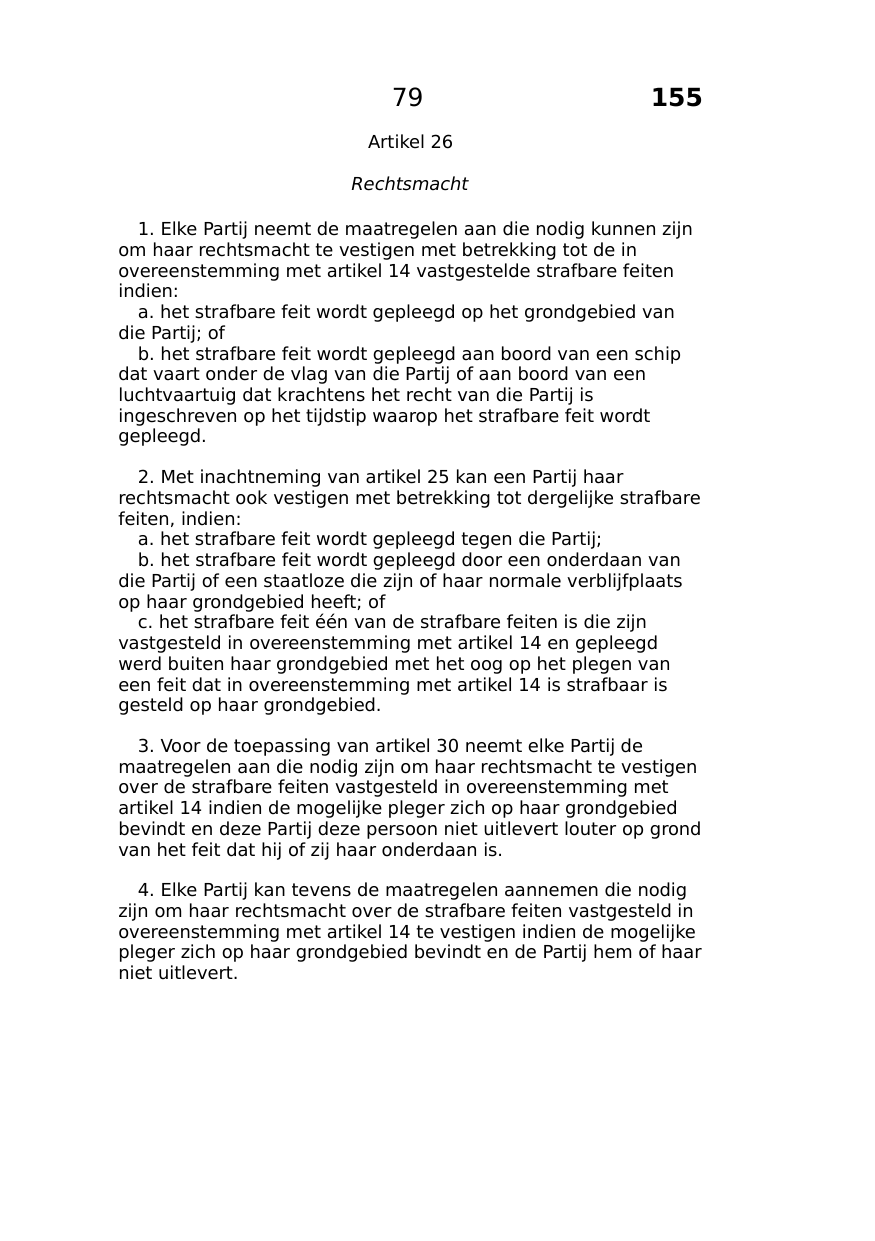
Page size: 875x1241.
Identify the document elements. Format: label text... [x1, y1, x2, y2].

text 2. Met inachtneming van artikel 25 kan een Partij haar rechtsmacht ook vestigen met betrekking tot dergelijke strafbare feiten, indien: [118, 467, 703, 529]
text a. het strafbare feit wordt gepleegd op het grondgebied van die Partij; of [118, 302, 703, 343]
text 1. Elke Partij neemt de maatregelen aan die nodig kunnen zijn om haar rechtsmacht te vestigen met betrekking tot de in overeenstemming met artikel 14 vastgestelde strafbare feiten indien: [118, 219, 703, 302]
text 3. Voor de toepassing van artikel 30 neemt elke Partij de maatregelen aan die nodig zijn om haar rechtsmacht te vestigen over de strafbare feiten vastgesteld in overeenstemming met artikel 14 indien de mogelijke pleger zich op haar grondgebied bevindt en deze Partij deze persoon niet uitlevert louter op grond van het feit dat hij of zij haar onderdaan is. [118, 736, 703, 860]
subtitle Artikel 26 Rechtsmacht [118, 132, 703, 194]
text b. het strafbare feit wordt gepleegd aan boord van een schip dat vaart onder de vlag van die Partij of aan boord van een luchtvaartuig dat krachtens het recht van die Partij is ingeschreven op het tijdstip waarop het strafbare feit wordt gepleegd. [118, 343, 703, 447]
text 4. Elke Partij kan tevens de maatregelen aannemen die nodig zijn om haar rechtsmacht over de strafbare feiten vastgesteld in overeenstemming met artikel 14 te vestigen indien de mogelijke pleger zich op haar grondgebied bevindt en de Partij hem of haar niet uitlevert. [118, 880, 703, 984]
text c. het strafbare feit één van de strafbare feiten is die zijn vastgesteld in overeenstemming met artikel 14 en gepleegd werd buiten haar grondgebied met het oog op het plegen van een feit dat in overeenstemming met artikel 14 is strafbaar is gesteld op haar grondgebied. [118, 612, 703, 716]
text a. het strafbare feit wordt gepleegd tegen die Partij; [118, 529, 703, 550]
text b. het strafbare feit wordt gepleegd door een onderdaan van die Partij of een staatloze die zijn of haar normale verblijfplaats op haar grondgebied heeft; of [118, 550, 703, 612]
